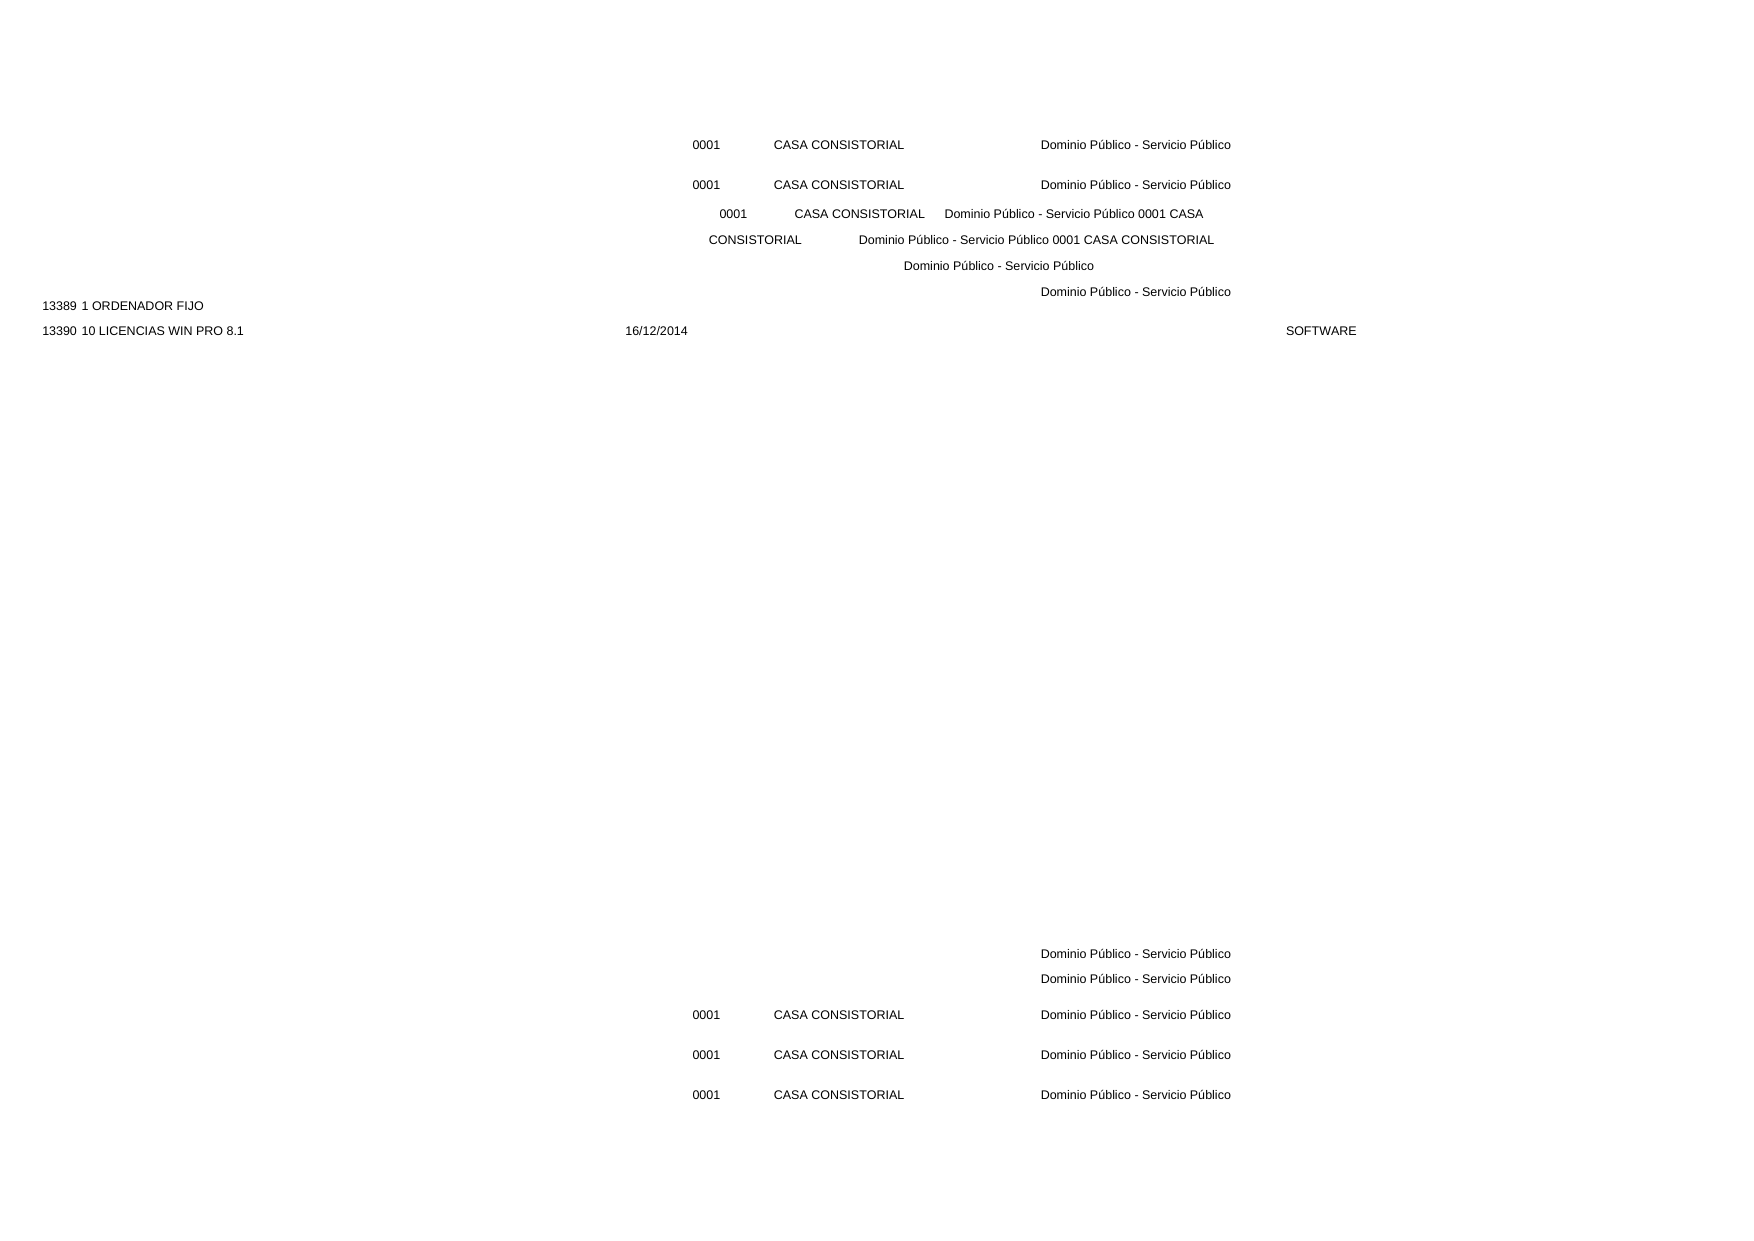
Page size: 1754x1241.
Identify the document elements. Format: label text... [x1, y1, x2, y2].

table_cell SOFTWARE [1286, 299, 1566, 339]
table_cell [1041, 299, 1286, 339]
table_cell 16/12/2014 [625, 299, 773, 339]
table_cell [774, 299, 1041, 339]
table_cell 1 ORDENADOR FIJO 10 LICENCIAS WIN PRO 8.1 [81, 299, 625, 339]
